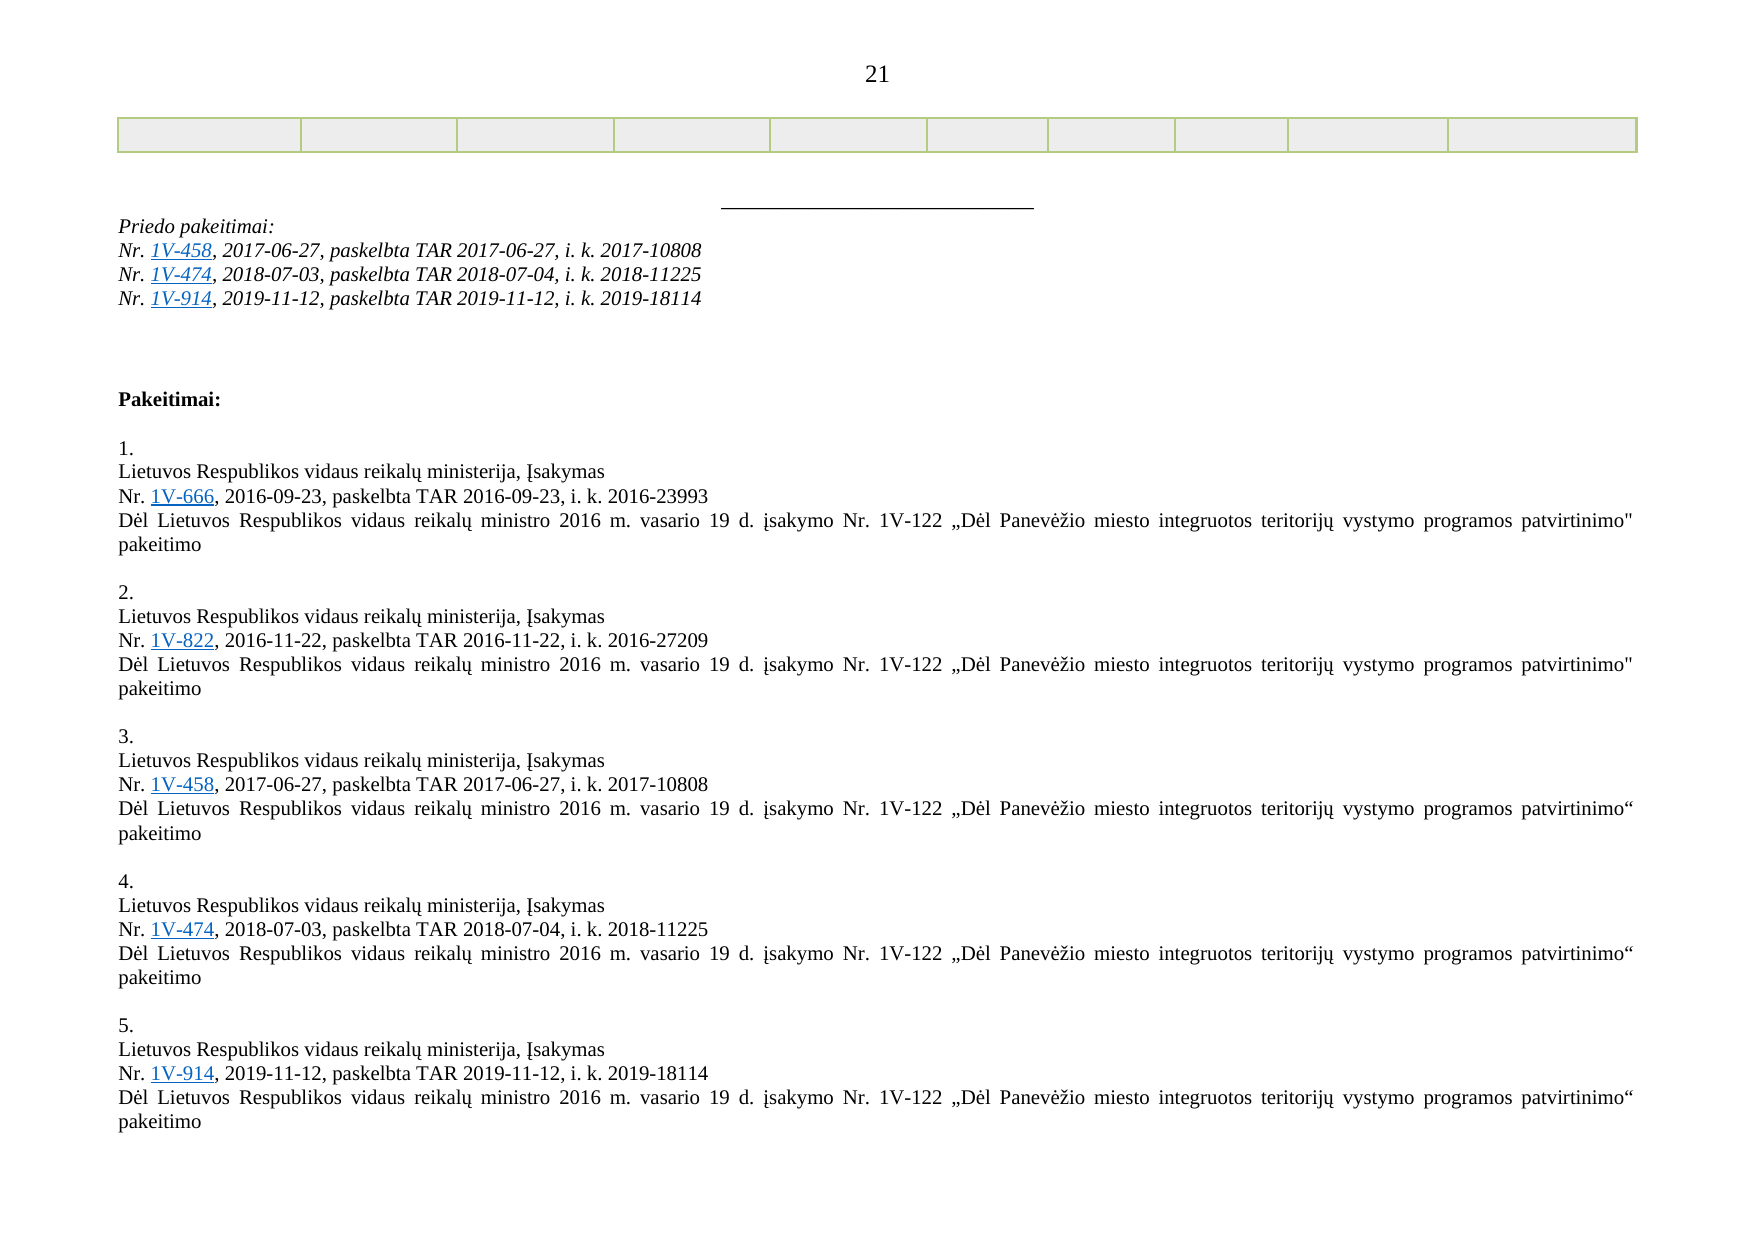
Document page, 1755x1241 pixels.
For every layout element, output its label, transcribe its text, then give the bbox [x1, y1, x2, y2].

text Lietuvos Respublikos vidaus reikalų ministerija, Įsakymas [118, 748, 1636, 772]
text _________________________ [118, 183, 1636, 212]
text Dėl Lietuvos Respublikos vidaus reikalų ministro 2016 m. vasario 19 d. įsakymo Nr. 1V-122 „Dėl Panevėžio miesto integruotos teritorijų vystymo programos patvirtinimo" pakeitimo [118, 508, 1636, 556]
text Dėl Lietuvos Respublikos vidaus reikalų ministro 2016 m. vasario 19 d. įsakymo Nr. 1V-122 „Dėl Panevėžio miesto integruotos teritorijų vystymo programos patvirtinimo" pakeitimo [118, 652, 1636, 700]
table_cell [1049, 119, 1174, 151]
table_cell [771, 119, 926, 151]
text Nr. 1V-458, 2017-06-27, paskelbta TAR 2017-06-27, i. k. 2017-10808 [118, 238, 1636, 262]
text Priedo pakeitimai: [118, 214, 1636, 238]
text Dėl Lietuvos Respublikos vidaus reikalų ministro 2016 m. vasario 19 d. įsakymo Nr. 1V-122 „Dėl Panevėžio miesto integruotos teritorijų vystymo programos patvirtinimo“ pakeitimo [118, 1085, 1636, 1133]
table_cell [302, 119, 456, 151]
table_cell [928, 119, 1047, 151]
table_cell [458, 119, 613, 151]
text 4. [118, 868, 1636, 893]
text Lietuvos Respublikos vidaus reikalų ministerija, Įsakymas [118, 1037, 1636, 1061]
text 3. [118, 724, 1636, 748]
text Nr. 1V-474, 2018-07-03, paskelbta TAR 2018-07-04, i. k. 2018-11225 [118, 917, 1636, 941]
text 5. [118, 1013, 1636, 1037]
text Pakeitimai: [118, 387, 1636, 411]
table_cell [1289, 119, 1447, 151]
text Dėl Lietuvos Respublikos vidaus reikalų ministro 2016 m. vasario 19 d. įsakymo Nr. 1V-122 „Dėl Panevėžio miesto integruotos teritorijų vystymo programos patvirtinimo“ pakeitimo [118, 941, 1636, 989]
table_cell [119, 119, 300, 151]
text Dėl Lietuvos Respublikos vidaus reikalų ministro 2016 m. vasario 19 d. įsakymo Nr. 1V-122 „Dėl Panevėžio miesto integruotos teritorijų vystymo programos patvirtinimo“ pakeitimo [118, 796, 1636, 844]
table_cell [1449, 119, 1635, 151]
table_cell [615, 119, 769, 151]
text Lietuvos Respublikos vidaus reikalų ministerija, Įsakymas [118, 459, 1636, 483]
text Nr. 1V-914, 2019-11-12, paskelbta TAR 2019-11-12, i. k. 2019-18114 [118, 1061, 1636, 1085]
text Nr. 1V-666, 2016-09-23, paskelbta TAR 2016-09-23, i. k. 2016-23993 [118, 483, 1636, 508]
text Nr. 1V-914, 2019-11-12, paskelbta TAR 2019-11-12, i. k. 2019-18114 [118, 286, 1636, 310]
table_cell [1176, 119, 1287, 151]
text Lietuvos Respublikos vidaus reikalų ministerija, Įsakymas [118, 604, 1636, 628]
text 1. [118, 435, 1636, 459]
text 2. [118, 580, 1636, 604]
text Nr. 1V-474, 2018-07-03, paskelbta TAR 2018-07-04, i. k. 2018-11225 [118, 262, 1636, 286]
text Nr. 1V-458, 2017-06-27, paskelbta TAR 2017-06-27, i. k. 2017-10808 [118, 772, 1636, 796]
text Lietuvos Respublikos vidaus reikalų ministerija, Įsakymas [118, 893, 1636, 917]
text Nr. 1V-822, 2016-11-22, paskelbta TAR 2016-11-22, i. k. 2016-27209 [118, 628, 1636, 652]
